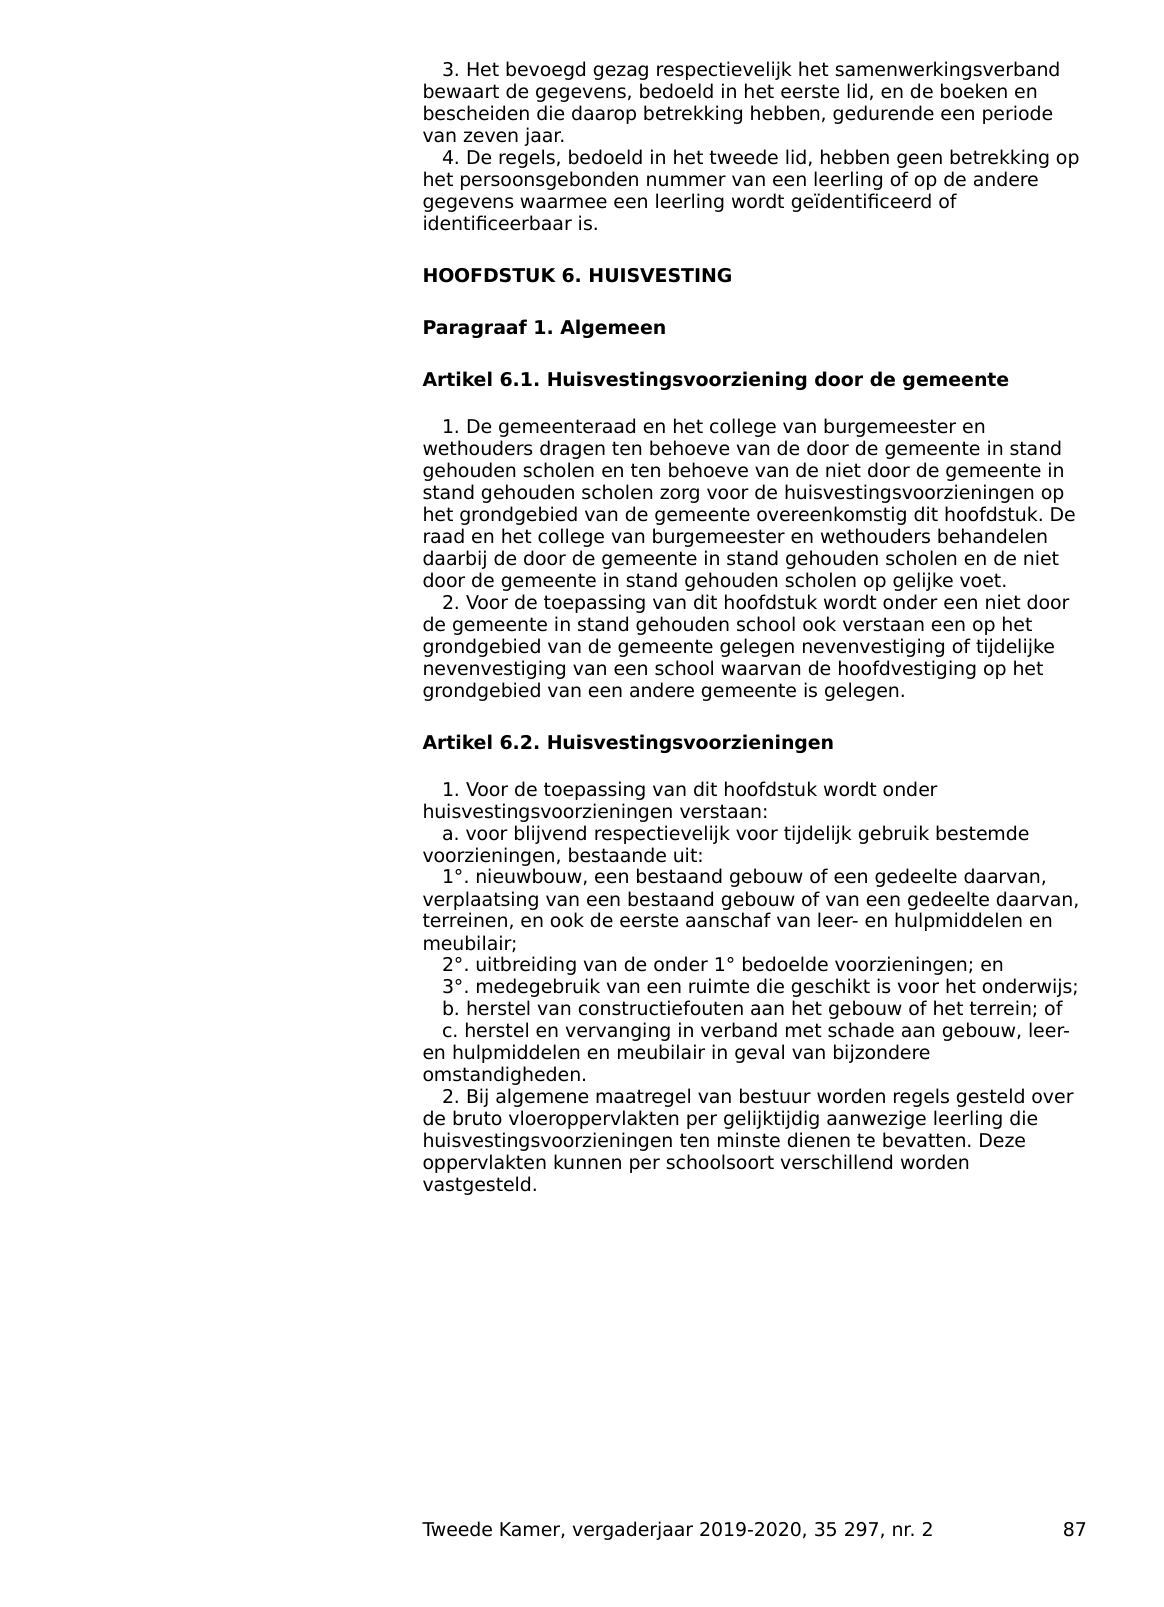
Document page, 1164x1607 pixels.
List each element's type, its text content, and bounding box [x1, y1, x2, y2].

text 2. Voor de toepassing van dit hoofdstuk wordt onder een niet door de gemeente in stand gehouden school ook verstaan een op het grondgebied van de gemeente gelegen nevenvestiging of tijdelijke nevenvestiging van een school waarvan de hoofdvestiging op het grondgebied van een andere gemeente is gelegen. [422, 592, 1087, 702]
text 3°. medegebruik van een ruimte die geschikt is voor het onderwijs; [422, 976, 1087, 998]
text 1. De gemeenteraad en het college van burgemeester en wethouders dragen ten behoeve van de door de gemeente in stand gehouden scholen en ten behoeve van de niet door de gemeente in stand gehouden scholen zorg voor de huisvestingsvoorzieningen op het grondgebied van de gemeente overeenkomstig dit hoofdstuk. De raad en het college van burgemeester en wethouders behandelen daarbij de door de gemeente in stand gehouden scholen en de niet door de gemeente in stand gehouden scholen op gelijke voet. [422, 416, 1087, 592]
subtitle HOOFDSTUK 6. HUISVESTING [422, 265, 1087, 287]
subtitle Artikel 6.2. Huisvestingsvoorzieningen [422, 732, 1087, 753]
text 2°. uitbreiding van de onder 1° bedoelde voorzieningen; en [422, 954, 1087, 976]
text c. herstel en vervanging in verband met schade aan gebouw, leer- en hulpmiddelen en meubilair in geval van bijzondere omstandigheden. [422, 1020, 1087, 1086]
subtitle Artikel 6.1. Huisvestingsvoorziening door de gemeente [422, 369, 1087, 391]
text 1. Voor de toepassing van dit hoofdstuk wordt onder huisvestingsvoorzieningen verstaan: [422, 778, 1087, 822]
text 4. De regels, bedoeld in het tweede lid, hebben geen betrekking op het persoonsgebonden nummer van een leerling of op de andere gegevens waarmee een leerling wordt geïdentificeerd of identificeerbaar is. [422, 147, 1087, 235]
text 1°. nieuwbouw, een bestaand gebouw of een gedeelte daarvan, verplaatsing van een bestaand gebouw of van een gedeelte daarvan, terreinen, en ook de eerste aanschaf van leer- en hulpmiddelen en meubilair; [422, 866, 1087, 954]
text 3. Het bevoegd gezag respectievelijk het samenwerkingsverband bewaart de gegevens, bedoeld in het eerste lid, en de boeken en bescheiden die daarop betrekking hebben, gedurende een periode van zeven jaar. [422, 59, 1087, 147]
text 2. Bij algemene maatregel van bestuur worden regels gesteld over de bruto vloeroppervlakten per gelijktijdig aanwezige leerling die huisvestingsvoorzieningen ten minste dienen te bevatten. Deze oppervlakten kunnen per schoolsoort verschillend worden vastgesteld. [422, 1086, 1087, 1196]
text a. voor blijvend respectievelijk voor tijdelijk gebruik bestemde voorzieningen, bestaande uit: [422, 822, 1087, 866]
subtitle Paragraaf 1. Algemeen [422, 317, 1087, 339]
text b. herstel van constructiefouten aan het gebouw of het terrein; of [422, 998, 1087, 1020]
